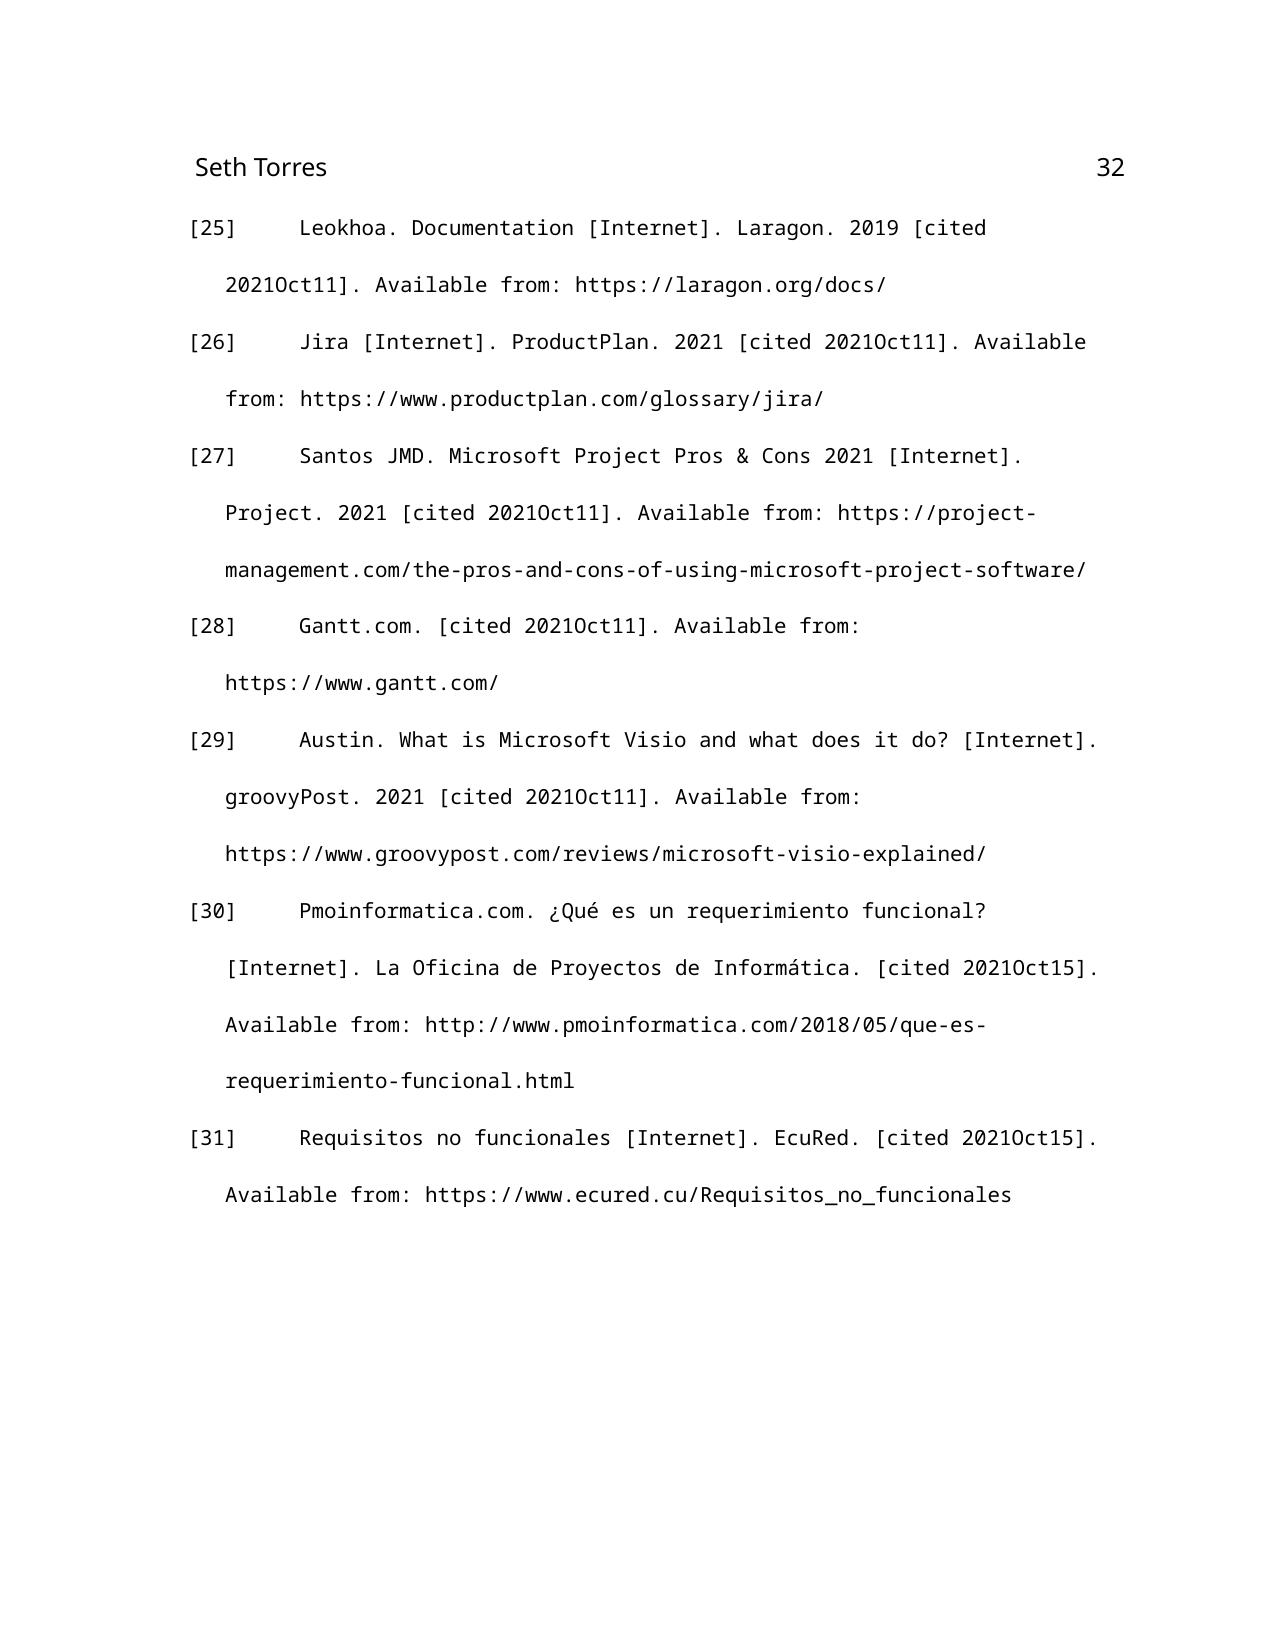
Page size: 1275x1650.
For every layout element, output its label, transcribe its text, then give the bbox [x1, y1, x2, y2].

list Gantt.com. [cited 2021Oct11]. Available from: https://www.gantt.com/ [187, 612, 1125, 697]
list Jira [Internet]. ProductPlan. 2021 [cited 2021Oct11]. Available from: https://www.productplan.com/glossary/jira/ [187, 327, 1125, 413]
list Austin. What is Microsoft Visio and what does it do? [Internet]. groovyPost. 2021 [cited 2021Oct11]. Available from: https://www.groovypost.com/reviews/microsoft-visio-explained/ [187, 725, 1125, 868]
list Requisitos no funcionales [Internet]. EcuRed. [cited 2021Oct15]. Available from: https://www.ecured.cu/Requisitos_no_funcionales [187, 1123, 1125, 1209]
list Santos JMD. Microsoft Project Pros & Cons 2021 [Internet]. Project. 2021 [cited 2021Oct11]. Available from: https://project-management.com/the-pros-and-cons-of-using-microsoft-project-software/ [187, 441, 1125, 583]
list Leokhoa. Documentation [Internet]. Laragon. 2019 [cited 2021Oct11]. Available from: https://laragon.org/docs/ [187, 213, 1125, 299]
list Pmoinformatica.com. ¿Qué es un requerimiento funcional? [Internet]. La Oficina de Proyectos de Informática. [cited 2021Oct15]. Available from: http://www.pmoinformatica.com/2018/05/que-es-requerimiento-funcional.html [187, 896, 1125, 1095]
